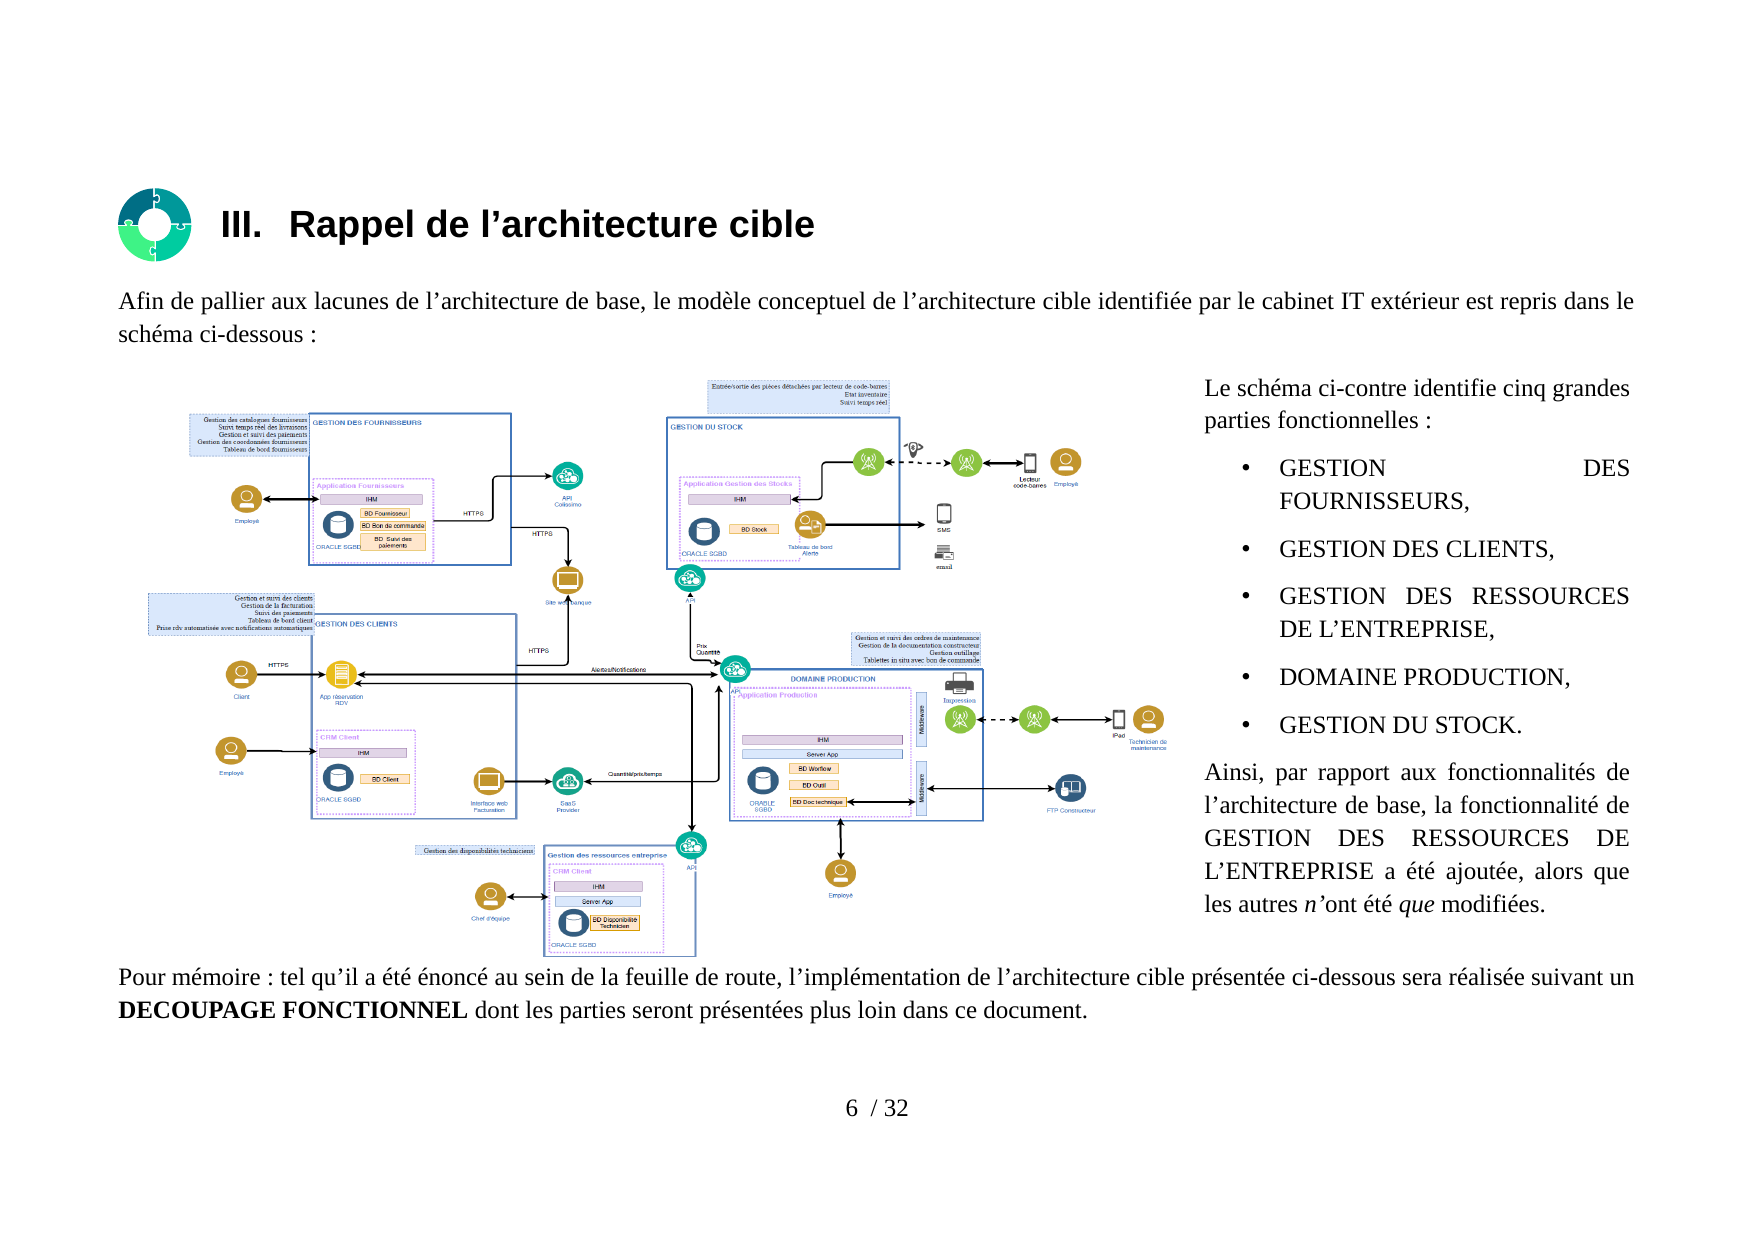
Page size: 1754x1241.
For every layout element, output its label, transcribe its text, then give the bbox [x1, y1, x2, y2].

picture [148, 372, 1168, 957]
table_header [118, 367, 1198, 962]
subtitle Rappel de l’architecture cible [184, 201, 1636, 245]
text Afin de pallier aux lacunes de l’architecture de base, le modèle conceptuel de l’architecture cible identifiée par le cabinet IT extérieur est repris dans le schéma ci-dessous : [118, 286, 1636, 348]
subtitle [131, 209, 171, 245]
table_header Le schéma ci-contre identifie cinq grandes parties fonctionnelles : GESTION DES FOURNISSEURS, GESTION DES CLIENTS, GESTION DES RESSOURCES DE L’ENTREPRISE, DOMAINE PRODUCTION, GESTION DU STOCK. Ainsi, par rapport aux fonctionnalités de l’architecture de base, la fonctionnalité de GESTION DES RESSOURCES DE L’ENTREPRISE a été ajoutée, alors que les autres n’ont été que modifiées. [1198, 367, 1636, 962]
text Pour mémoire : tel qu’il a été énoncé au sein de la feuille de route, l’implémentation de l’architecture cible présentée ci-dessous sera réalisée suivant un DECOUPAGE FONCTIONNEL dont les parties seront présentées plus loin dans ce document. [118, 962, 1636, 1024]
